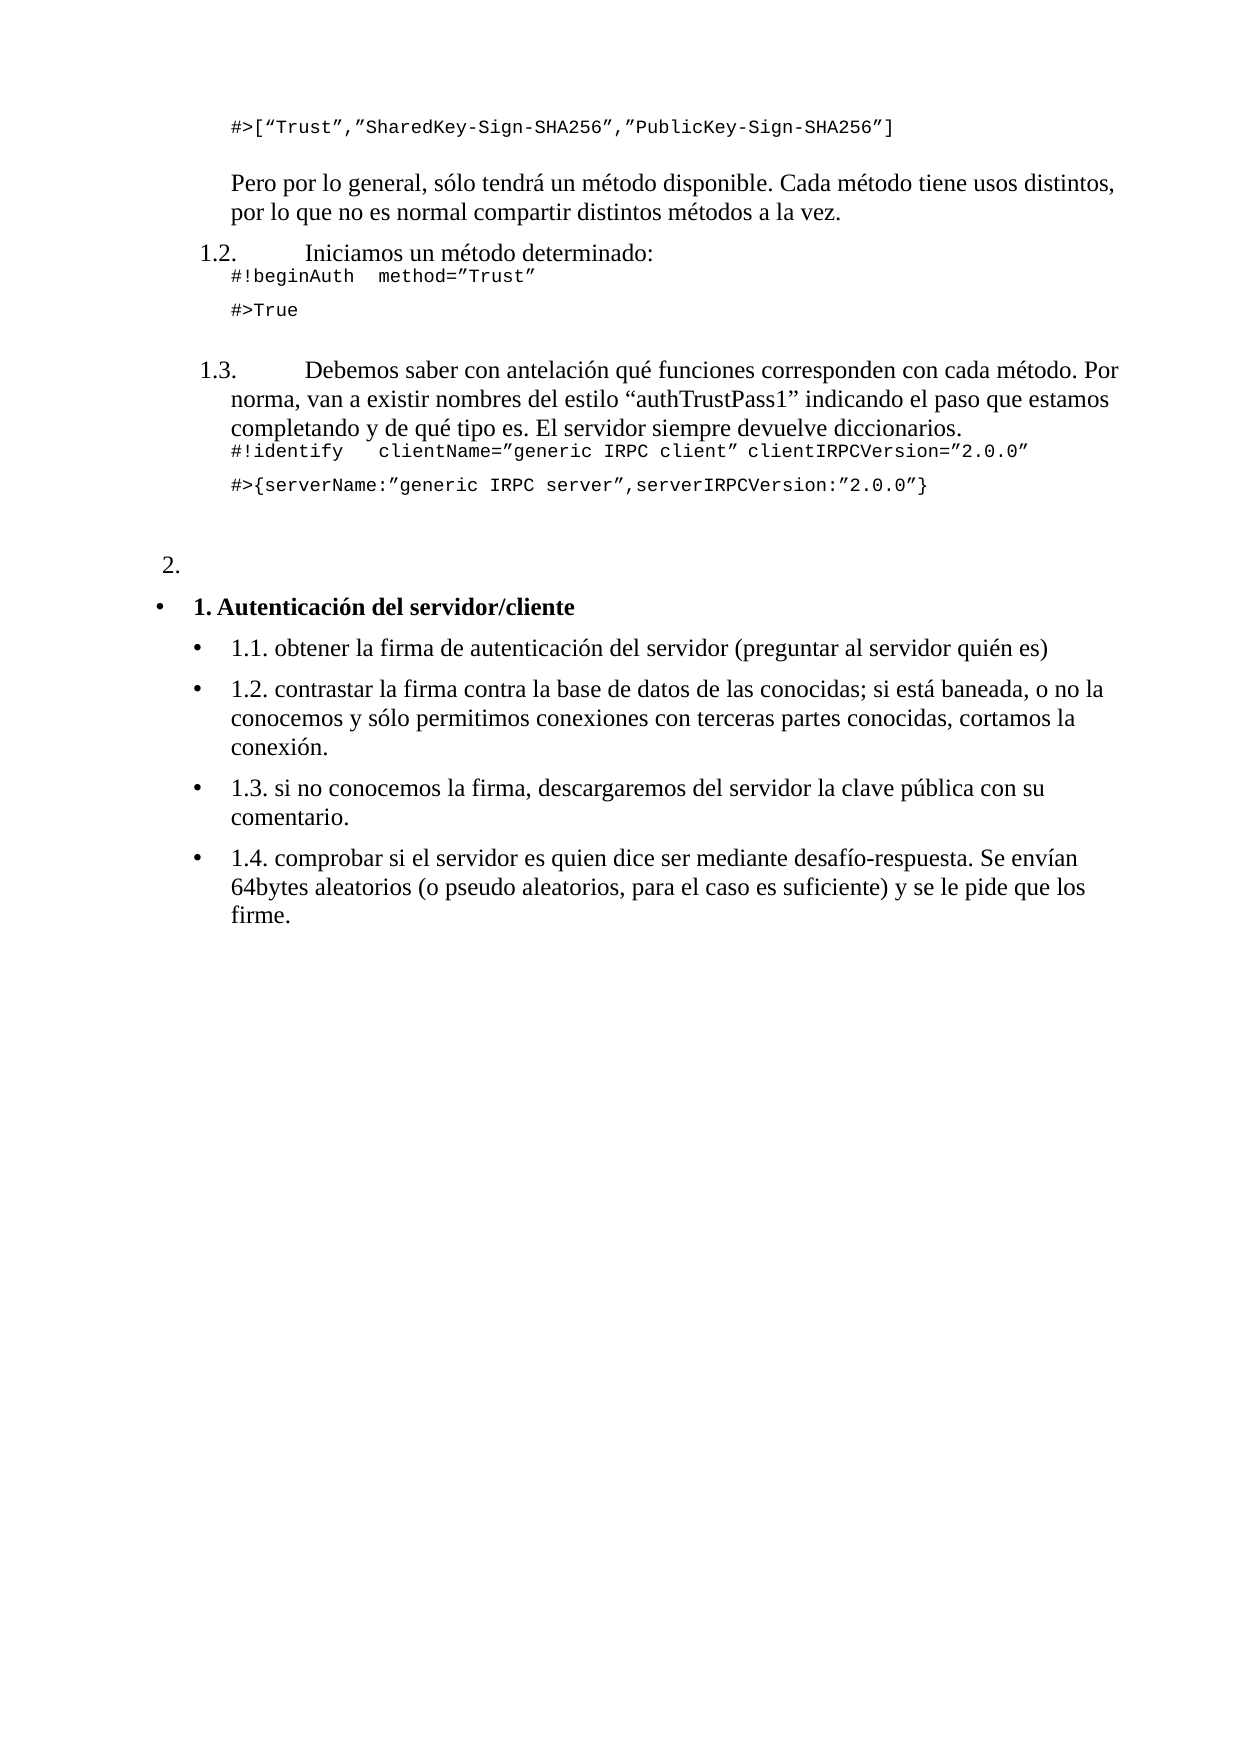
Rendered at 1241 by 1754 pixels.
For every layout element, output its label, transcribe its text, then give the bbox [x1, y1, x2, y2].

list #>{serverName:”generic IRPC server”,serverIRPCVersion:”2.0.0”} [193, 476, 1122, 497]
list 1.2. contrastar la firma contra la base de datos de las conocidas; si está baneada, o no la conocemos y sólo permitimos conexiones con terceras partes conocidas, cortamos la conexión. [193, 674, 1122, 761]
list 1.3. si no conocemos la firma, descargaremos del servidor la clave pública con su comentario. [193, 773, 1122, 831]
list #>True [193, 301, 1122, 343]
list #>[“Trust”,”SharedKey-Sign-SHA256”,”PublicKey-Sign-SHA256”] Pero por lo general, sólo tendrá un método disponible. Cada método tiene usos distintos, por lo que no es normal compartir distintos métodos a la vez. [193, 118, 1122, 226]
list Debemos saber con antelación qué funciones corresponden con cada método. Por norma, van a existir nombres del estilo “authTrustPass1” indicando el paso que estamos completando y de qué tipo es. El servidor siempre devuelve diccionarios. #!identify clientName=”generic IRPC client” clientIRPCVersion=”2.0.0” [193, 356, 1122, 463]
list Iniciamos un método determinado: #!beginAuth method=”Trust” [193, 238, 1122, 288]
list 1. Autenticación del servidor/cliente [156, 592, 1122, 621]
list 1.1. obtener la firma de autenticación del servidor (preguntar al servidor quién es) [193, 633, 1122, 662]
list 1.4. comprobar si el servidor es quien dice ser mediante desafío-respuesta. Se envían 64bytes aleatorios (o pseudo aleatorios, para el caso es suficiente) y se le pide que los firme. [193, 843, 1122, 929]
